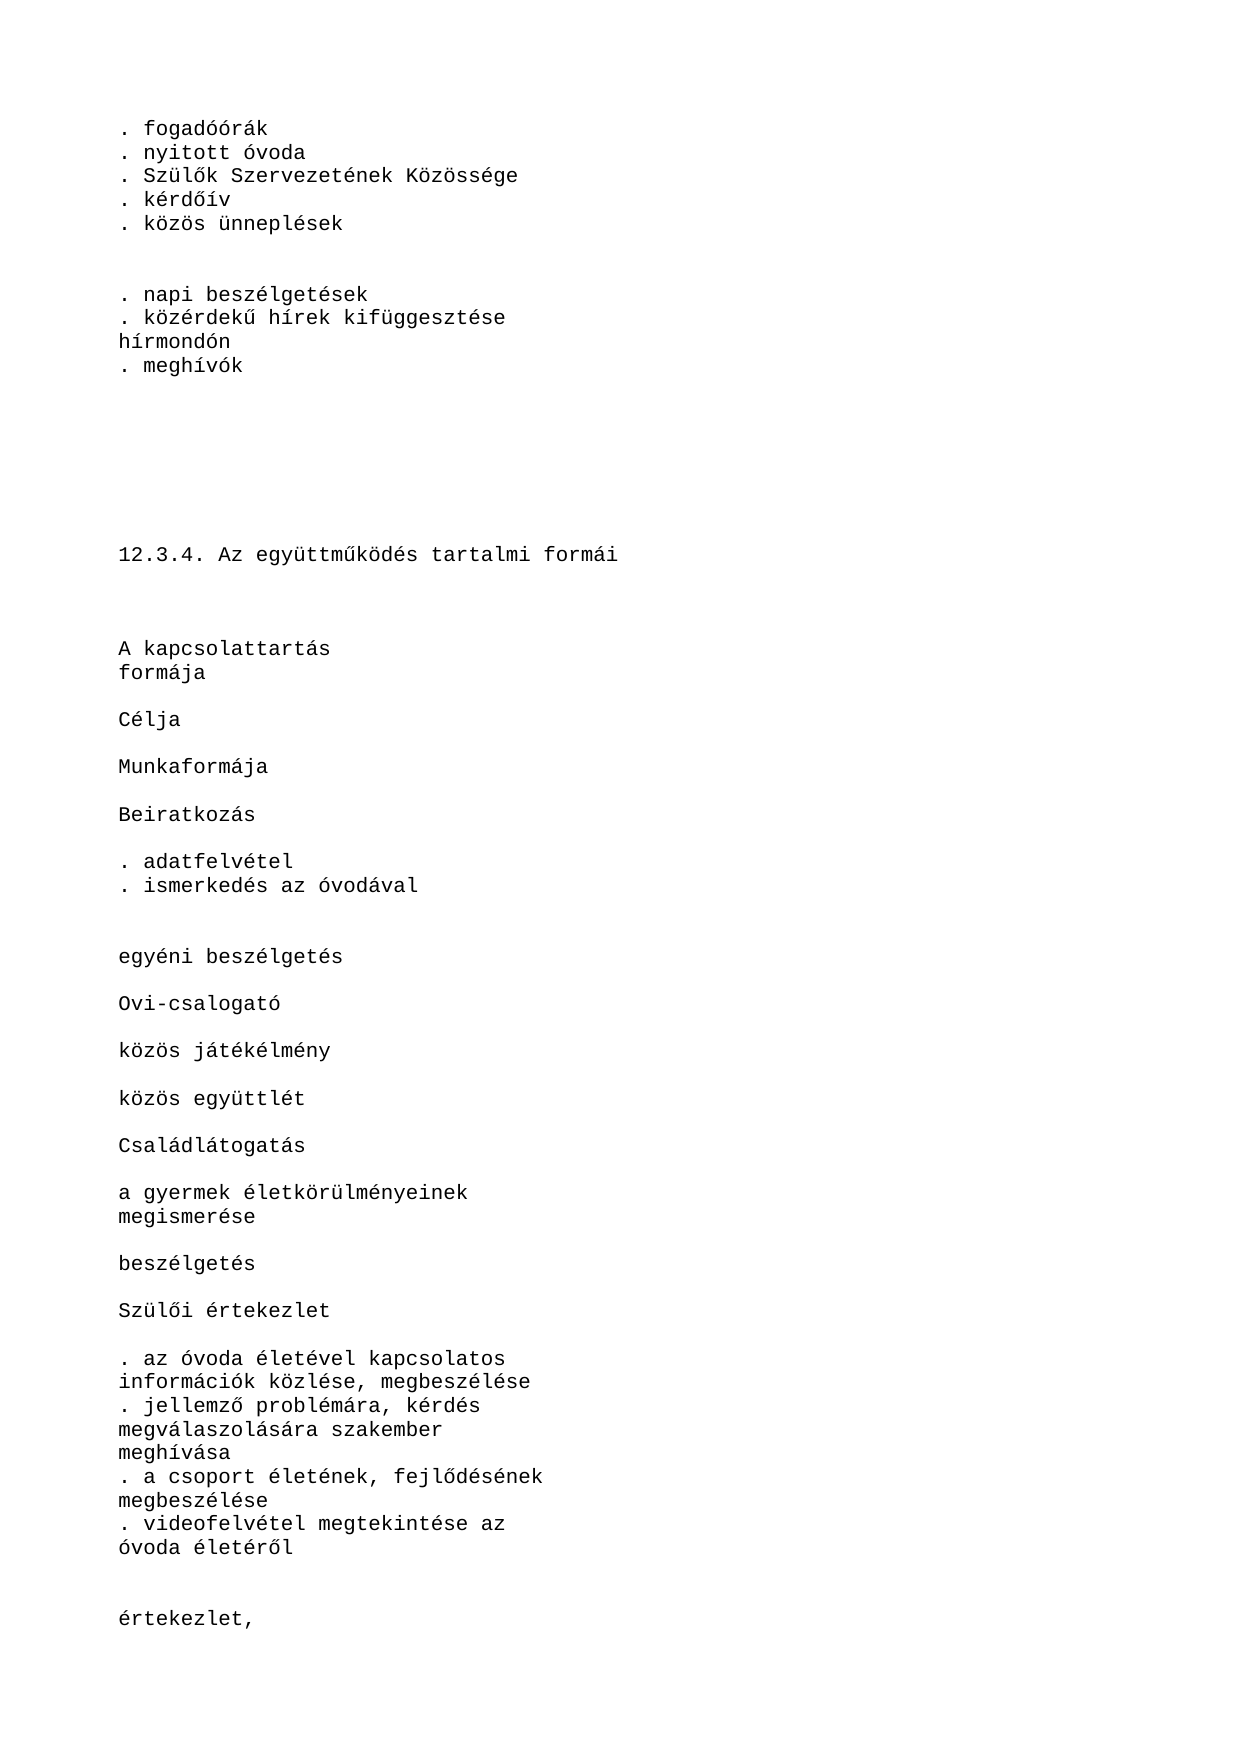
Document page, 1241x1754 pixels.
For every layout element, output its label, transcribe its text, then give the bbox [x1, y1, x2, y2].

text . meghívók [118, 354, 1122, 378]
text . jellemző problémára, kérdés [118, 1395, 1122, 1419]
text . videofelvétel megtekintése az [118, 1513, 1122, 1537]
text meghívása [118, 1442, 1122, 1466]
text . kérdőív [118, 189, 1122, 213]
text A kapcsolattartás [118, 638, 1122, 662]
text Szülői értekezlet [118, 1300, 1122, 1324]
text Célja [118, 709, 1122, 733]
text egyéni beszélgetés [118, 946, 1122, 969]
text értekezlet, [118, 1608, 1122, 1631]
text Családlátogatás [118, 1135, 1122, 1158]
text közös játékélmény [118, 1040, 1122, 1064]
text 12.3.4. Az együttműködés tartalmi formái [118, 544, 1122, 567]
text információk közlése, megbeszélése [118, 1371, 1122, 1395]
text . a csoport életének, fejlődésének [118, 1466, 1122, 1489]
text . közérdekű hírek kifüggesztése [118, 307, 1122, 331]
text formája [118, 662, 1122, 686]
text óvoda életéről [118, 1537, 1122, 1561]
text megválaszolására szakember [118, 1419, 1122, 1442]
text . nyitott óvoda [118, 142, 1122, 165]
text a gyermek életkörülményeinek [118, 1182, 1122, 1206]
text . adatfelvétel [118, 851, 1122, 875]
text megbeszélése [118, 1489, 1122, 1513]
text . közös ünneplések [118, 213, 1122, 236]
text hírmondón [118, 331, 1122, 354]
text Beiratkozás [118, 804, 1122, 827]
text megismerése [118, 1206, 1122, 1229]
text közös együttlét [118, 1088, 1122, 1111]
text . Szülők Szervezetének Közössége [118, 165, 1122, 189]
text . napi beszélgetések [118, 284, 1122, 307]
text . fogadóórák [118, 118, 1122, 142]
text Ovi-csalogató [118, 993, 1122, 1017]
text . az óvoda életével kapcsolatos [118, 1348, 1122, 1371]
text Munkaformája [118, 757, 1122, 780]
text . ismerkedés az óvodával [118, 875, 1122, 898]
text beszélgetés [118, 1253, 1122, 1277]
